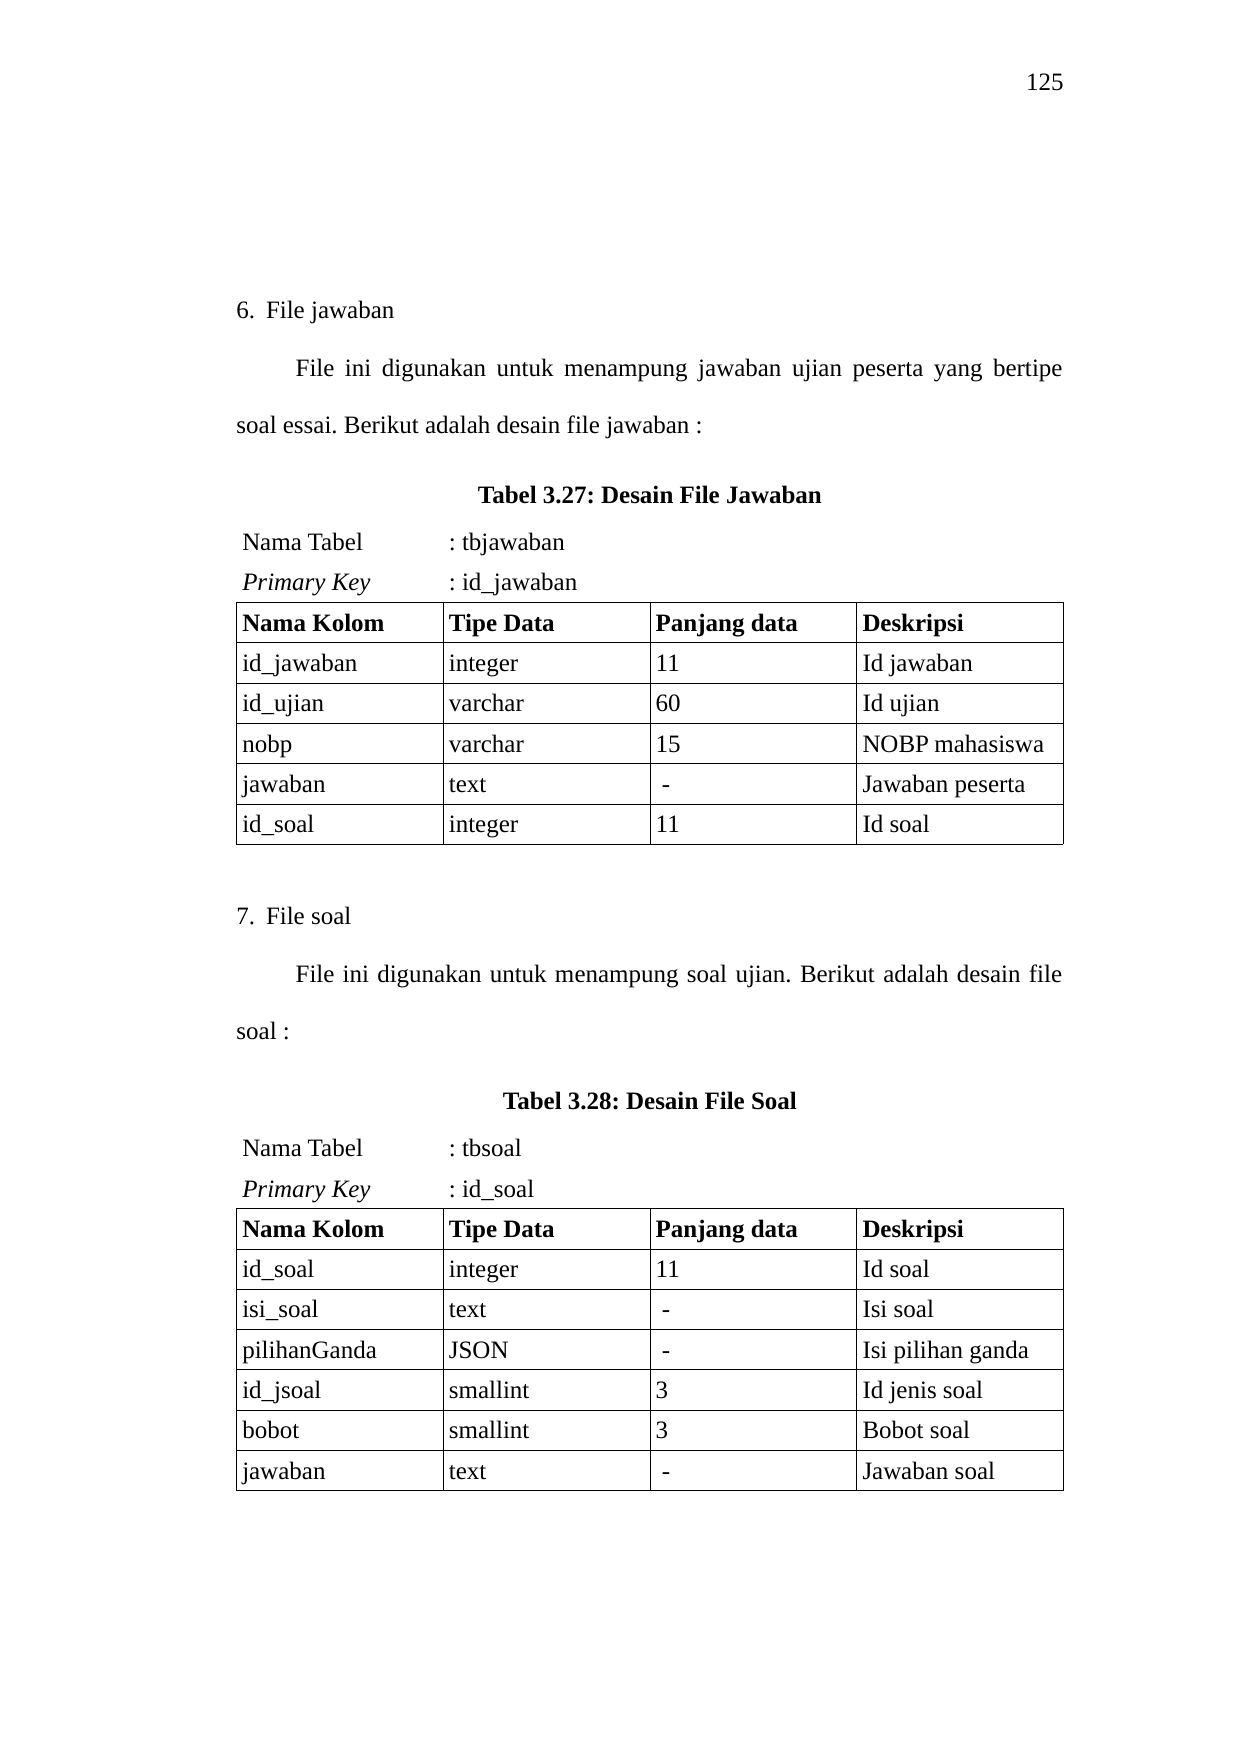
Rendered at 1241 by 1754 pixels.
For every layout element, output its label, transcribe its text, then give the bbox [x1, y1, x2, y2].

table_cell Deskripsi [857, 1209, 1063, 1248]
table_cell id_ujian [237, 684, 443, 723]
table_cell text [444, 1290, 650, 1329]
table_cell id_soal [237, 1250, 443, 1289]
table_cell Id jenis soal [857, 1370, 1063, 1410]
table_cell 3 [651, 1411, 856, 1450]
table_cell Isi soal [857, 1290, 1063, 1329]
table_cell 11 [651, 805, 856, 844]
text File ini digunakan untuk menampung soal ujian. Berikut adalah desain file soal : [236, 959, 1063, 1045]
list File soal [236, 901, 1063, 930]
table_cell - [651, 1451, 856, 1490]
table_cell Jawaban peserta [857, 764, 1063, 803]
text File ini digunakan untuk menampung jawaban ujian peserta yang bertipe soal essai. Berikut adalah desain file jawaban : [236, 353, 1063, 439]
table_cell - [651, 1290, 856, 1329]
table_cell Bobot soal [857, 1411, 1063, 1450]
table_cell text [444, 1451, 650, 1490]
table_cell Panjang data [651, 1209, 856, 1248]
table_cell integer [444, 805, 650, 844]
table_cell Id jawaban [857, 643, 1063, 683]
table_cell id_soal [237, 805, 443, 844]
table_cell integer [444, 643, 650, 683]
table_cell Nama Kolom [237, 603, 443, 642]
table_cell Primary Key [236, 562, 443, 602]
table_cell 3 [651, 1370, 856, 1410]
table_header : tbjawaban [443, 522, 1063, 562]
table_cell 11 [651, 1250, 856, 1289]
table_cell Nama Kolom [237, 1209, 443, 1248]
table_cell Isi pilihan ganda [857, 1330, 1063, 1369]
table_cell Primary Key [236, 1168, 443, 1208]
table_cell Id soal [857, 1250, 1063, 1289]
table_cell 60 [651, 684, 856, 723]
table_cell isi_soal [237, 1290, 443, 1329]
table_cell id_jawaban [237, 643, 443, 683]
table_cell - [651, 1330, 856, 1369]
table_cell smallint [444, 1370, 650, 1410]
table_cell : id_soal [443, 1168, 1063, 1208]
list File jawaban [236, 295, 1063, 324]
table_cell Panjang data [651, 603, 856, 642]
table_cell JSON [444, 1330, 650, 1369]
table_cell Tipe Data [444, 603, 650, 642]
table_cell smallint [444, 1411, 650, 1450]
table_cell varchar [444, 724, 650, 763]
table_cell nobp [237, 724, 443, 763]
table_cell NOBP mahasiswa [857, 724, 1063, 763]
table_cell 15 [651, 724, 856, 763]
table_cell text [444, 764, 650, 803]
table_cell : id_jawaban [443, 562, 1063, 602]
table_cell Id ujian [857, 684, 1063, 723]
table_cell jawaban [237, 764, 443, 803]
table_cell Tipe Data [444, 1209, 650, 1248]
table_cell bobot [237, 1411, 443, 1450]
table_header Nama Tabel [236, 522, 443, 562]
table_cell Jawaban soal [857, 1451, 1063, 1490]
table_cell - [651, 764, 856, 803]
table_header : tbsoal [443, 1128, 1063, 1168]
table_cell jawaban [237, 1451, 443, 1490]
table_cell id_jsoal [237, 1370, 443, 1410]
table_cell Id soal [857, 805, 1063, 844]
table_cell pilihanGanda [237, 1330, 443, 1369]
table_cell integer [444, 1250, 650, 1289]
text Tabel 3.27: Desain File Jawaban [236, 480, 1063, 509]
text Tabel 3.28: Desain File Soal [236, 1086, 1063, 1115]
table_cell Deskripsi [857, 603, 1063, 642]
table_cell varchar [444, 684, 650, 723]
table_cell 11 [651, 643, 856, 683]
table_header Nama Tabel [236, 1128, 443, 1168]
